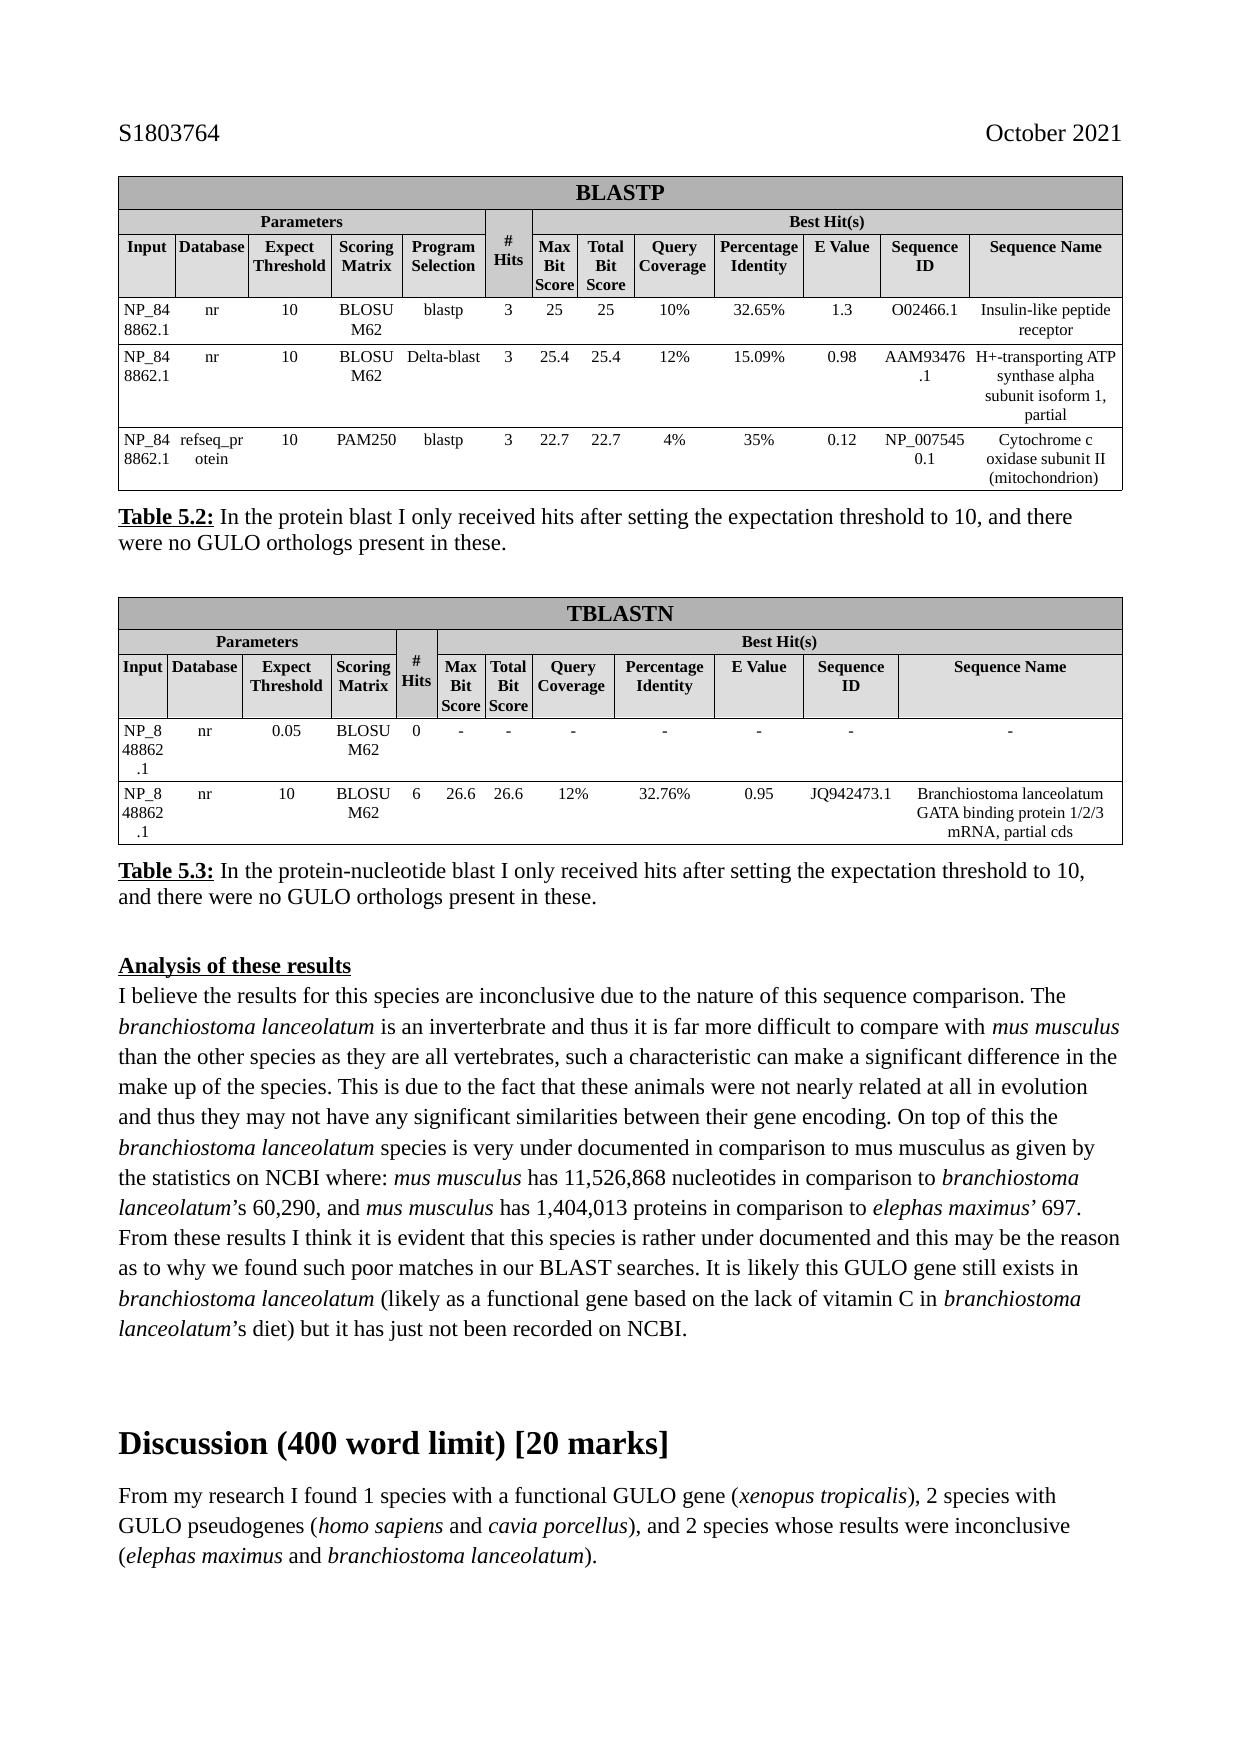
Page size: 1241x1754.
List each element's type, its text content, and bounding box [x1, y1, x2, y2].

table_cell 10% [634, 298, 714, 344]
table_cell 3 [485, 428, 532, 490]
table_cell 25.4 [532, 345, 577, 427]
table_cell 3 [485, 298, 532, 344]
table_cell Best Hit(s) [533, 210, 1122, 234]
table_cell Program Selection [403, 235, 485, 297]
table_cell - [532, 719, 614, 781]
table_cell O02466.1 [880, 298, 969, 344]
table_cell - [485, 719, 532, 781]
table_cell nr [167, 782, 242, 844]
table_cell 10 [248, 298, 331, 344]
table_cell Scoring Matrix [332, 235, 402, 297]
table_cell E Value [715, 655, 803, 717]
table_cell Parameters [119, 630, 396, 654]
table_cell 0.98 [804, 345, 880, 427]
table_cell Cytochrome c oxidase subunit II (mitochondrion) [969, 428, 1122, 490]
table_cell BLOSUM62 [331, 345, 402, 427]
table_cell Percentage Identity [715, 235, 803, 297]
table_cell 1.3 [804, 298, 880, 344]
table_cell NP_0075450.1 [880, 428, 969, 490]
table_cell 4% [634, 428, 714, 490]
table_header TBLASTN [119, 598, 1122, 629]
table_cell Sequence Name [899, 655, 1122, 717]
table_cell Sequence Name [970, 235, 1122, 297]
table_cell Insulin-like peptide receptor [969, 298, 1122, 344]
text Table 5.3: In the protein-nucleotide blast I only received hits after setting the expectation threshold to 10, and there were no GULO orthologs present in these. [118, 857, 1122, 910]
table_cell Max Bit Score [438, 655, 485, 717]
table_cell PAM250 [331, 428, 402, 490]
table_cell 25 [532, 298, 577, 344]
table_cell - [804, 719, 898, 781]
table_cell nr [175, 298, 248, 344]
table_cell NP_848862.1 [119, 782, 167, 844]
table_cell refseq_protein [175, 428, 248, 490]
table_cell Input [119, 235, 175, 297]
table_cell BLOSUM62 [331, 719, 396, 781]
table_cell NP_848862.1 [119, 298, 175, 344]
table_cell Max Bit Score [533, 235, 577, 297]
table_cell # Hits [397, 630, 437, 717]
table_cell 25 [577, 298, 634, 344]
table_cell 0.12 [804, 428, 880, 490]
text Analysis of these results I believe the results for this species are inconclusive due to the nature of this sequence comparison. The branchiostoma lanceolatum is an inverterbrate and thus it is far more difficult to compare with mus musculus than the other species as they are all vertebrates, such a characteristic can make a significant difference in the make up of the species. This is due to the fact that these animals were not nearly related at all in evolution and thus they may not have any significant similarities between their gene encoding. On top of this the branchiostoma lanceolatum species is very under documented in comparison to mus musculus as given by the statistics on NCBI where: mus musculus has 11,526,868 nucleotides in comparison to branchiostoma lanceolatum’s 60,290, and mus musculus has 1,404,013 proteins in comparison to elephas maximus’ 697. From these results I think it is evident that this species is rather under documented and this may be the reason as to why we found such poor matches in our BLAST searches. It is likely this GULO gene still exists in branchiostoma lanceolatum (likely as a functional gene based on the lack of vitamin C in branchiostoma lanceolatum’s diet) but it has just not been recorded on NCBI. [118, 922, 1122, 1404]
table_cell 35% [714, 428, 803, 490]
table_cell E Value [804, 235, 880, 297]
table_cell 15.09% [714, 345, 803, 427]
table_cell blastp [402, 298, 485, 344]
table_cell Scoring Matrix [332, 655, 396, 717]
table_cell Branchiostoma lanceolatum GATA binding protein 1/2/3 mRNA, partial cds [898, 782, 1122, 844]
table_cell Query Coverage [635, 235, 714, 297]
table_cell 26.6 [485, 782, 532, 844]
table_cell nr [167, 719, 242, 781]
table_cell Sequence ID [881, 235, 969, 297]
table_cell Best Hit(s) [438, 630, 1122, 654]
table_cell Expect Threshold [249, 235, 331, 297]
table_cell Total Bit Score [486, 655, 532, 717]
table_cell AAM93476.1 [880, 345, 969, 427]
table_header BLASTP [119, 177, 1122, 209]
table_cell 0.95 [714, 782, 803, 844]
table_cell 26.6 [437, 782, 485, 844]
table_cell Sequence ID [804, 655, 898, 717]
table_cell 10 [248, 345, 331, 427]
table_cell BLOSUM62 [331, 782, 396, 844]
table_cell Parameters [119, 210, 485, 234]
table_cell Database [168, 655, 242, 717]
table_cell blastp [402, 428, 485, 490]
table_cell 25.4 [577, 345, 634, 427]
table_cell H+-transporting ATP synthase alpha subunit isoform 1, partial [969, 345, 1122, 427]
text Discussion (400 word limit) [20 marks] [118, 1423, 1122, 1462]
table_cell 22.7 [577, 428, 634, 490]
table_cell 6 [396, 782, 437, 844]
table_cell NP_848862.1 [119, 428, 175, 490]
table_cell 0.05 [242, 719, 331, 781]
table_cell nr [175, 345, 248, 427]
table_cell - [714, 719, 803, 781]
table_cell Percentage Identity [615, 655, 714, 717]
table_cell # Hits [486, 210, 532, 297]
text From my research I found 1 species with a functional GULO gene (xenopus tropicalis), 2 species with GULO pseudogenes (homo sapiens and cavia porcellus), and 2 species whose results were inconclusive (elephas maximus and branchiostoma lanceolatum). [118, 1482, 1122, 1569]
text Table 5.2: In the protein blast I only received hits after setting the expectation threshold to 10, and there were no GULO orthologs present in these. [118, 503, 1122, 584]
table_cell 3 [485, 345, 532, 427]
table_cell BLOSUM62 [331, 298, 402, 344]
table_cell - [615, 719, 714, 781]
table_cell 12% [532, 782, 614, 844]
table_cell 32.76% [615, 782, 714, 844]
table_cell JQ942473.1 [804, 782, 898, 844]
table_cell - [898, 719, 1122, 781]
table_cell Database [176, 235, 248, 297]
table_cell NP_848862.1 [119, 345, 175, 427]
table_cell 22.7 [532, 428, 577, 490]
table_cell Delta-blast [402, 345, 485, 427]
table_cell Expect Threshold [243, 655, 331, 717]
table_cell 10 [248, 428, 331, 490]
table_cell 32.65% [714, 298, 803, 344]
table_cell Query Coverage [533, 655, 614, 717]
table_cell 10 [242, 782, 331, 844]
table_cell NP_848862.1 [119, 719, 167, 781]
table_cell Input [119, 655, 167, 717]
table_cell 0 [396, 719, 437, 781]
table_cell 12% [634, 345, 714, 427]
table_cell - [437, 719, 485, 781]
table_cell Total Bit Score [578, 235, 634, 297]
